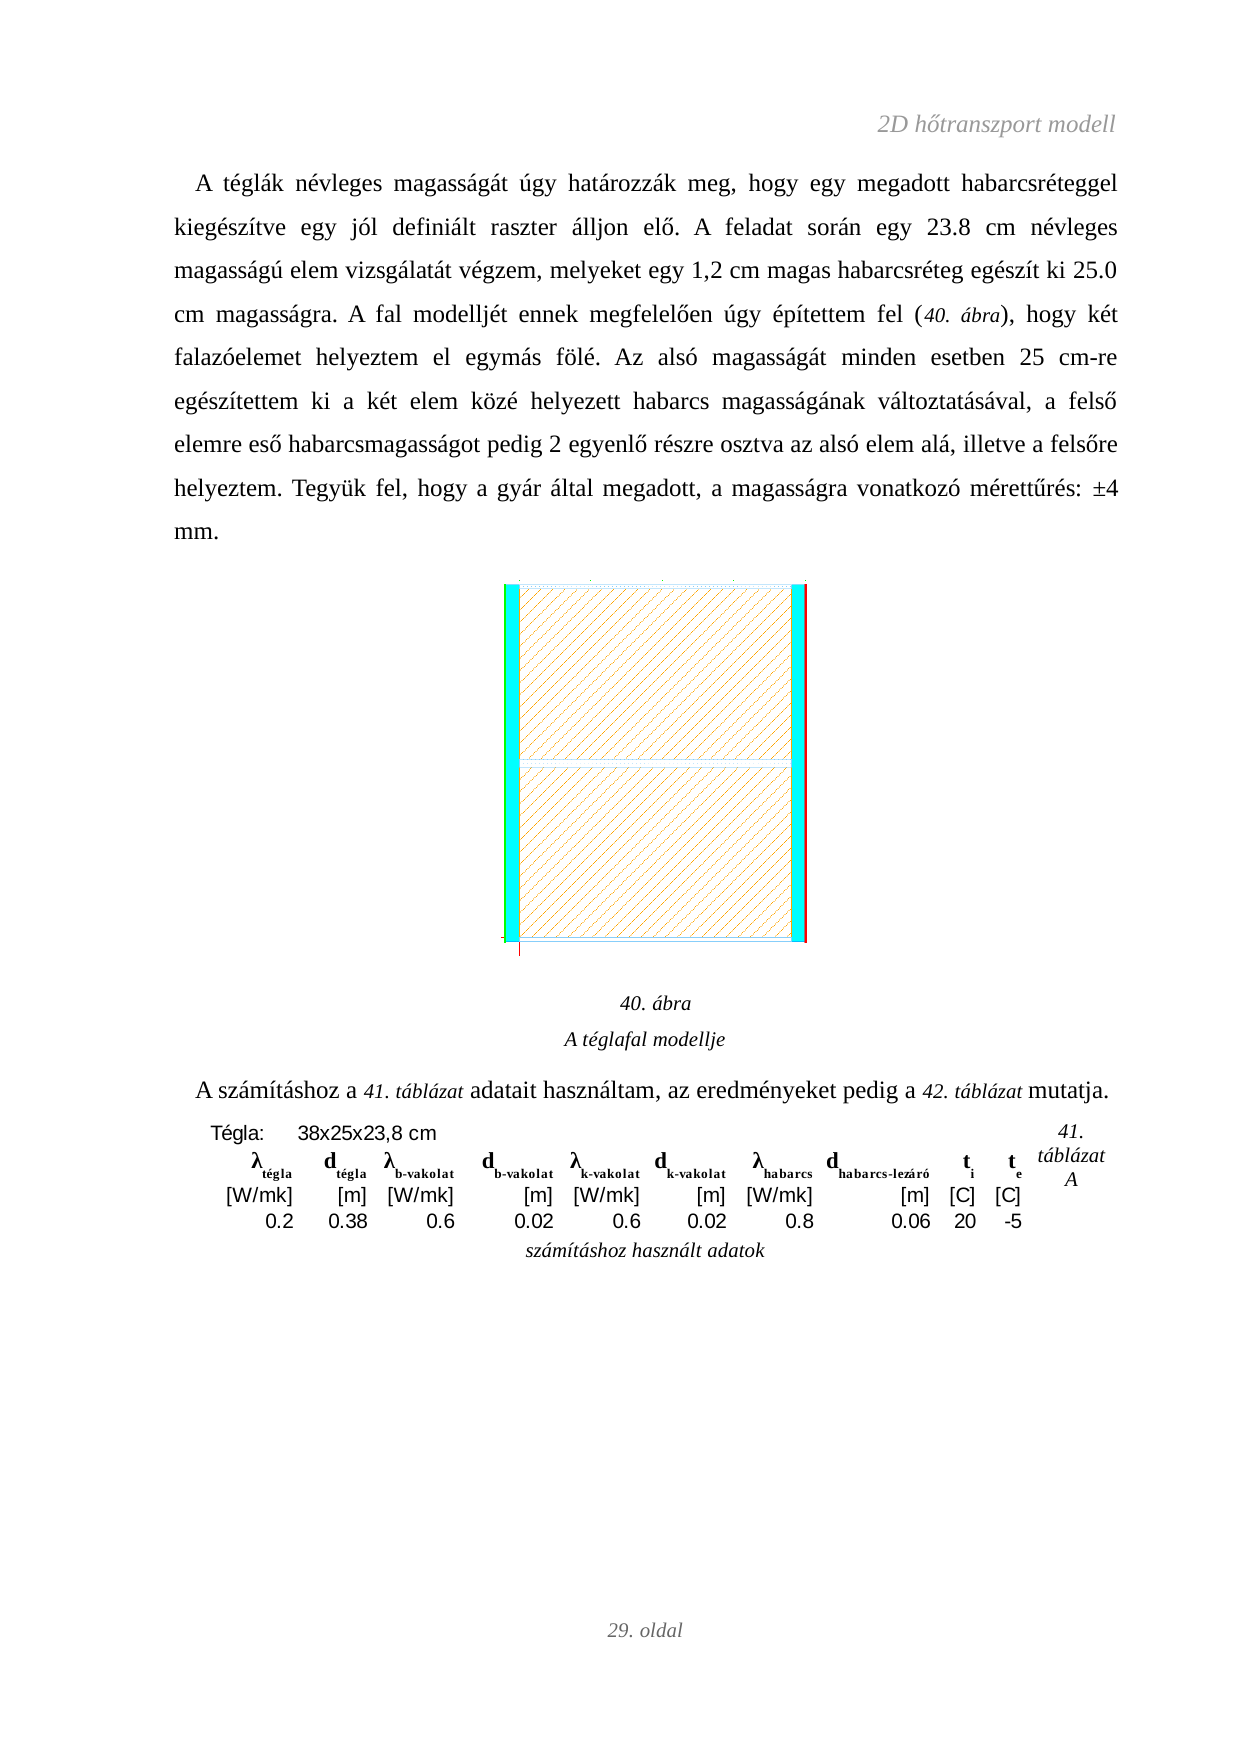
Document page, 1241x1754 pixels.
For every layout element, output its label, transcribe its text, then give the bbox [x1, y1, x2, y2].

text 41. táblázat [174, 1119, 1118, 1167]
text A téglák névleges magasságát úgy határozzák meg, hogy egy megadott habarcsréteggel kiegészítve egy jól definiált raszter álljon elő. A feladat során egy 23.8 cm névleges magasságú elem vizsgálatát végzem, melyeket egy 1,2 cm magas habarcsréteg egészít ki 25.0 cm magasságra. A fal modelljét ennek megfelelően úgy építettem fel (40. ábra), hogy két falazóelemet helyeztem el egymás fölé. Az alsó magasságát minden esetben 25 cm-re egészítettem ki a két elem közé helyezett habarcs magasságának változtatásával, a felső elemre eső habarcsmagasságot pedig 2 egyenlő részre osztva az alsó elem alá, illetve a felsőre helyeztem. Tegyük fel, hogy a gyár által megadott, a magasságra vonatkozó mérettűrés: ±4 mm. [174, 168, 1118, 545]
text A számításhoz használt adatok [174, 1167, 1118, 1262]
picture [450, 559, 864, 977]
text A téglafal modellje [174, 1027, 1118, 1051]
text A számításhoz a 41. táblázat adatait használtam, az eredményeket pedig a 42. táblázat mutatja. [174, 1075, 1118, 1104]
text 40. ábra [174, 991, 1118, 1015]
